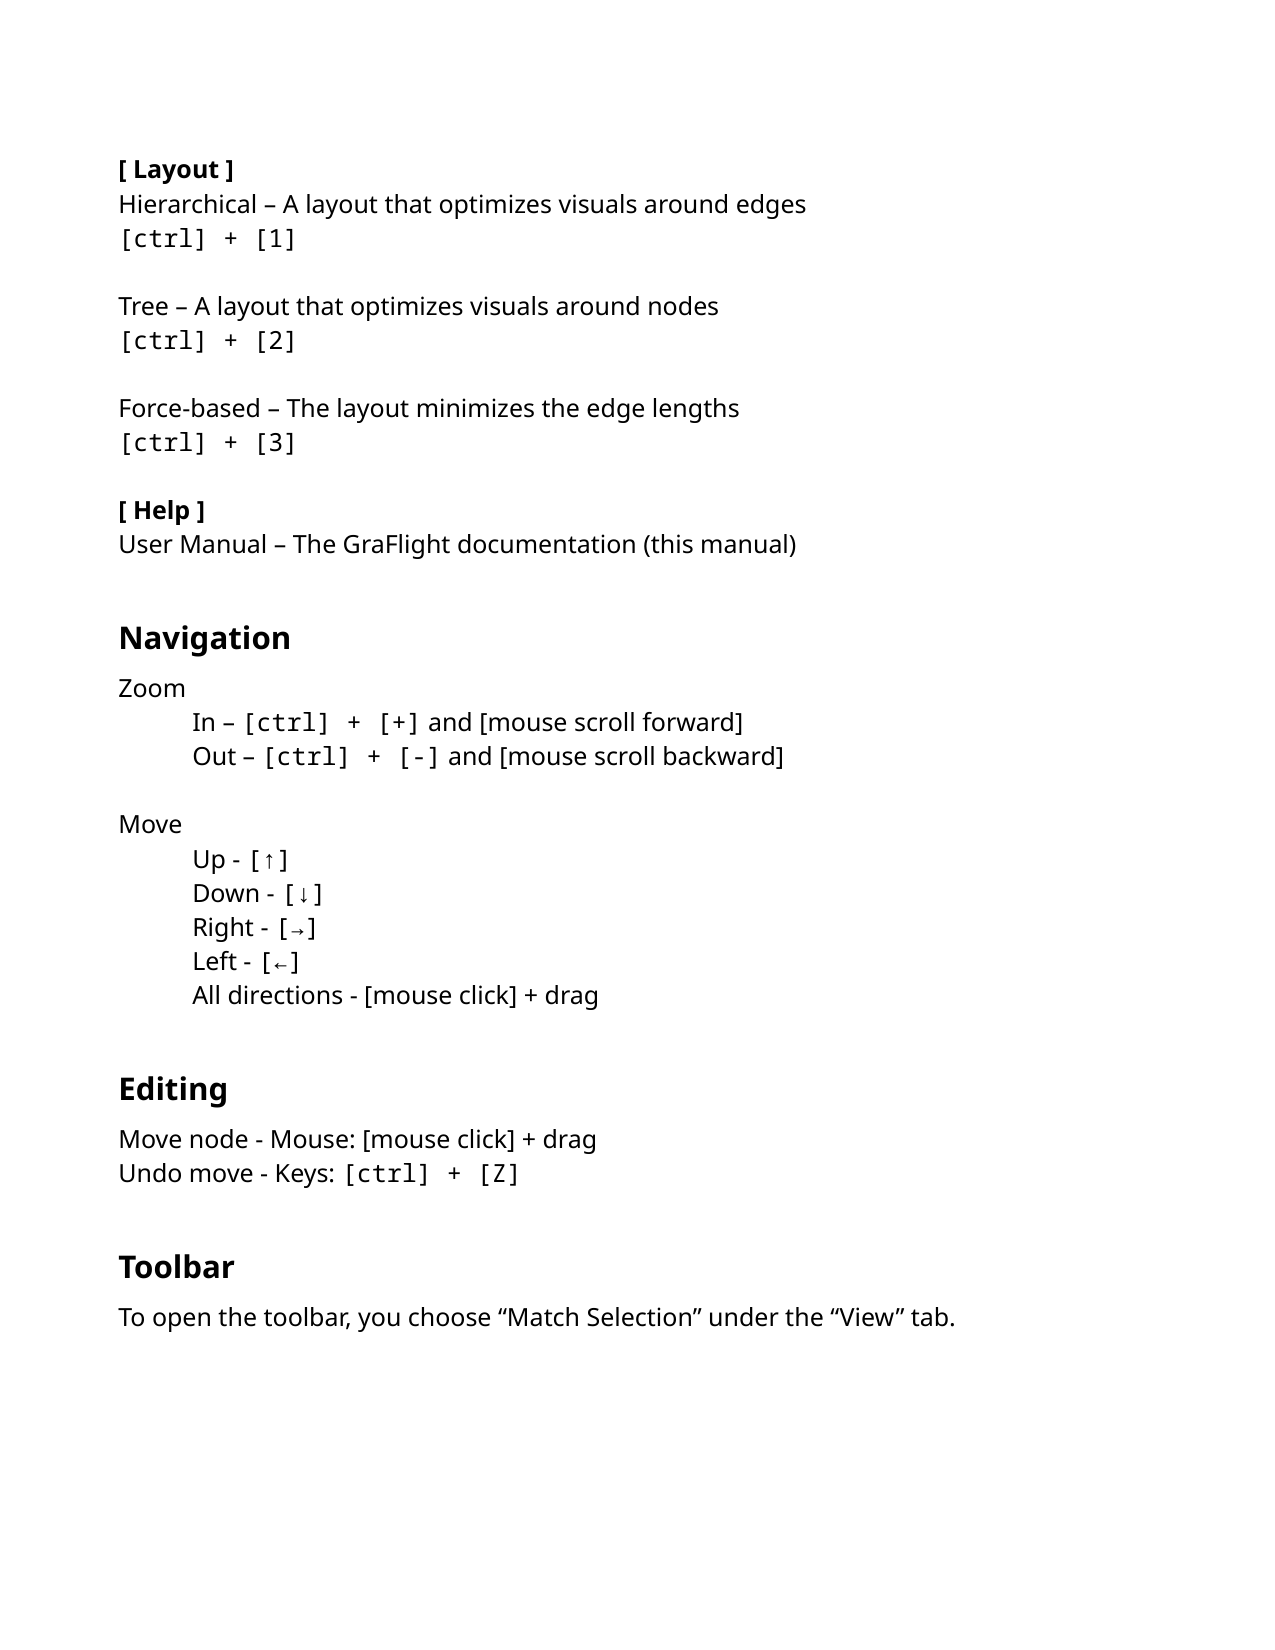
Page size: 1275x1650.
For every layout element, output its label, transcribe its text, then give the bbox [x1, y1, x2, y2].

text All directions - [mouse click] + drag [118, 977, 1157, 1012]
text [ctrl] + [2] [118, 322, 1157, 357]
text Right - [→] [118, 909, 1157, 943]
subtitle Navigation [118, 616, 1157, 658]
text Hierarchical – A layout that optimizes visuals around edges [118, 186, 1157, 220]
text To open the toolbar, you choose “Match Selection” under the “View” tab. [118, 1300, 1157, 1334]
text Tree – A layout that optimizes visuals around nodes [118, 288, 1157, 322]
text Move node - Mouse: [mouse click] + drag [118, 1122, 1157, 1156]
text Up - [↑] [118, 841, 1157, 875]
text [ctrl] + [1] [118, 220, 1157, 254]
subtitle Editing [118, 1066, 1157, 1109]
text In – [ctrl] + [+] and [mouse scroll forward] [118, 705, 1157, 739]
text [ctrl] + [3] [118, 425, 1157, 459]
text [ Layout ] [118, 152, 1157, 186]
text Out – [ctrl] + [-] and [mouse scroll backward] [118, 739, 1157, 773]
text Zoom [118, 671, 1157, 705]
text Left - [←] [118, 943, 1157, 977]
text User Manual – The GraFlight documentation (this manual) [118, 527, 1157, 561]
text [ Help ] [118, 493, 1157, 527]
text Move [118, 807, 1157, 841]
subtitle Toolbar [118, 1244, 1157, 1287]
text Down - [↓] [118, 875, 1157, 909]
text Force-based – The layout minimizes the edge lengths [118, 391, 1157, 425]
text Undo move - Keys: [ctrl] + [Z] [118, 1156, 1157, 1190]
